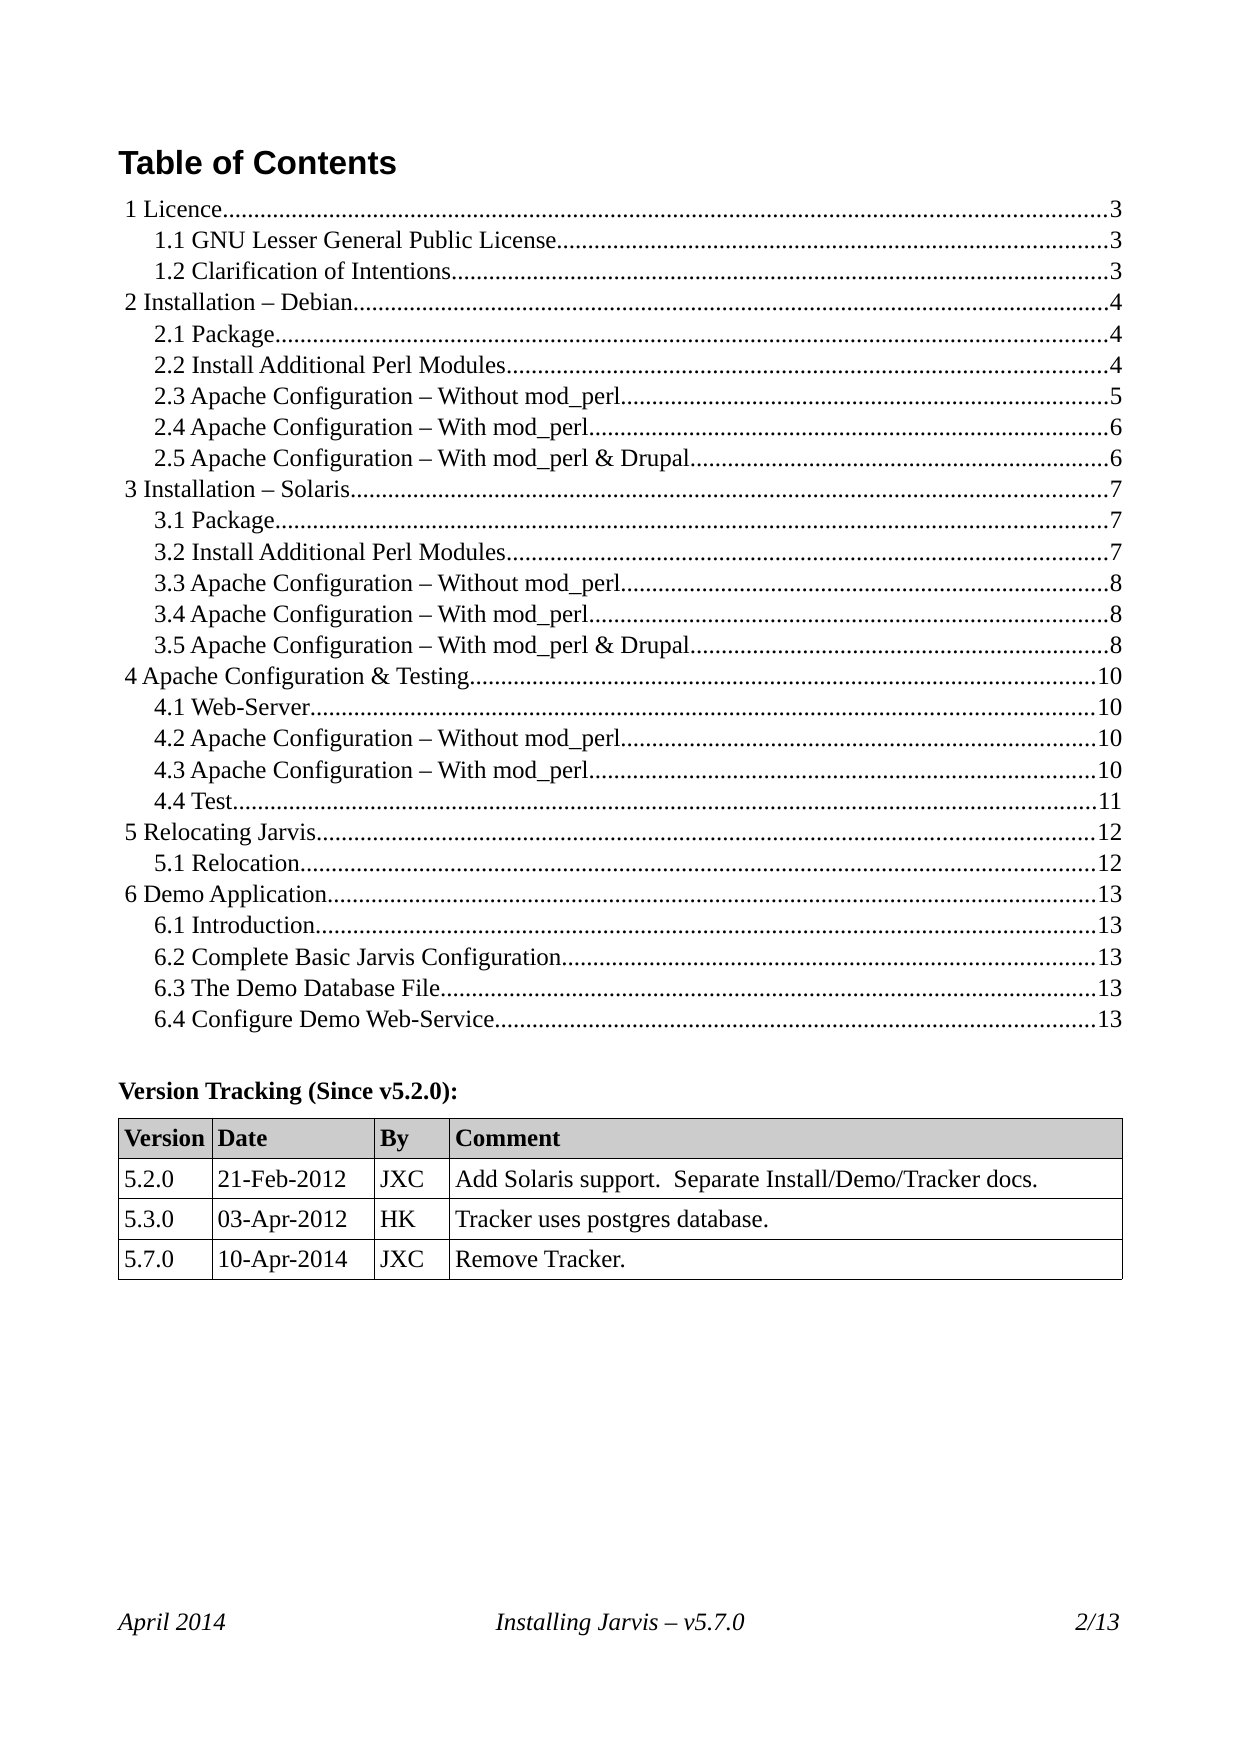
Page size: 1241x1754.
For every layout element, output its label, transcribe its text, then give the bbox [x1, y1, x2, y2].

text 3.3 Apache Configuration – Without mod_perl 8 [148, 568, 1122, 597]
table_header Date [213, 1119, 374, 1158]
table_cell 21-Feb-2012 [213, 1159, 374, 1198]
text 2 Installation – Debian 4 [118, 287, 1122, 316]
text 3.2 Install Additional Perl Modules 7 [148, 537, 1122, 565]
table_header Version [119, 1119, 212, 1158]
table_cell JXC [375, 1240, 449, 1279]
table_cell Add Solaris support. Separate Install/Demo/Tracker docs. [450, 1159, 1122, 1198]
text 2.3 Apache Configuration – Without mod_perl 5 [148, 381, 1122, 410]
text 1.1 GNU Lesser General Public License 3 [148, 225, 1122, 254]
text 1 Licence 3 [118, 194, 1122, 223]
table_cell HK [375, 1199, 449, 1238]
table_cell 5.2.0 [119, 1159, 212, 1198]
text 3.5 Apache Configuration – With mod_perl & Drupal 8 [148, 630, 1122, 659]
text 6.1 Introduction 13 [148, 910, 1122, 939]
text 6.3 The Demo Database File 13 [148, 973, 1122, 1001]
text 4 Apache Configuration & Testing 10 [118, 661, 1122, 690]
text 2.1 Package 4 [148, 319, 1122, 347]
text 5 Relocating Jarvis 12 [118, 817, 1122, 846]
table_header By [375, 1119, 449, 1158]
text Version Tracking (Since v5.2.0): [118, 1076, 1122, 1105]
text 1.2 Clarification of Intentions 3 [148, 256, 1122, 285]
subtitle Table of Contents [118, 143, 1122, 182]
text 6.4 Configure Demo Web-Service 13 [148, 1004, 1122, 1033]
text 2.4 Apache Configuration – With mod_perl 6 [148, 412, 1122, 441]
table_cell 10-Apr-2014 [213, 1240, 374, 1279]
text 3.4 Apache Configuration – With mod_perl 8 [148, 599, 1122, 628]
table_cell 03-Apr-2012 [213, 1199, 374, 1238]
text 3.1 Package 7 [148, 506, 1122, 534]
table_cell 5.7.0 [119, 1240, 212, 1279]
text 5.1 Relocation 12 [148, 848, 1122, 877]
text 4.2 Apache Configuration – Without mod_perl 10 [148, 723, 1122, 752]
text 6.2 Complete Basic Jarvis Configuration 13 [148, 942, 1122, 970]
table_cell JXC [375, 1159, 449, 1198]
table_header Comment [450, 1119, 1122, 1158]
table_cell Remove Tracker. [450, 1240, 1122, 1279]
text 2.5 Apache Configuration – With mod_perl & Drupal 6 [148, 443, 1122, 472]
text 3 Installation – Solaris 7 [118, 474, 1122, 503]
text 4.1 Web-Server 10 [148, 692, 1122, 721]
table_cell 5.3.0 [119, 1199, 212, 1238]
text 2.2 Install Additional Perl Modules 4 [148, 350, 1122, 378]
text 4.4 Test 11 [148, 786, 1122, 814]
text 6 Demo Application 13 [118, 879, 1122, 908]
text 4.3 Apache Configuration – With mod_perl 10 [148, 755, 1122, 783]
table_cell Tracker uses postgres database. [450, 1199, 1122, 1238]
